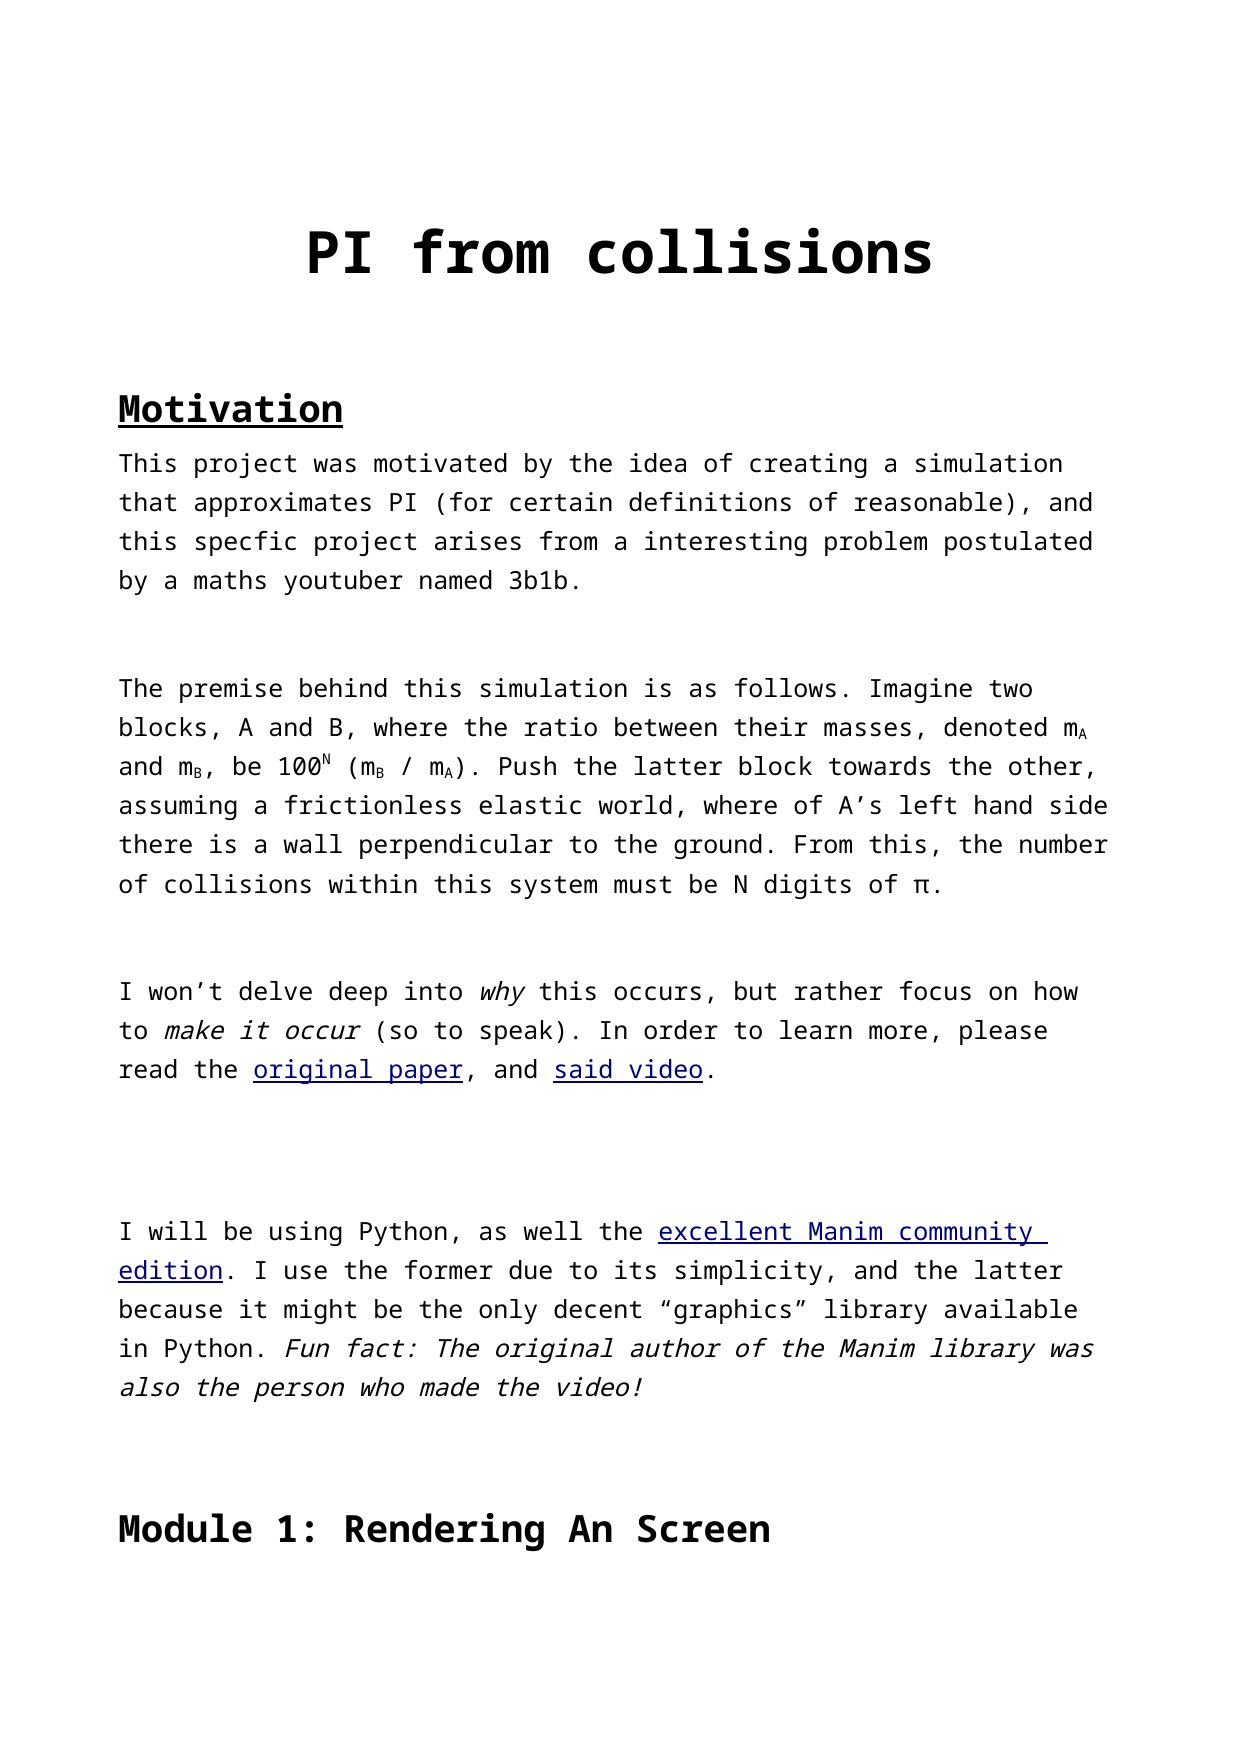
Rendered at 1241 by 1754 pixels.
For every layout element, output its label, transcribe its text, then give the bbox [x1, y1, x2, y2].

subtitle Module 1: Rendering An Screen [118, 1503, 1122, 1554]
text The premise behind this simulation is as follows. Imagine two blocks, A and B, where the ratio between their masses, denoted mA and mB, be 100N (mB / mA). Push the latter block towards the other, assuming a frictionless elastic world, where of A’s left hand side there is a wall perpendicular to the ground. From this, the number of collisions within this system must be N digits of π. [118, 671, 1122, 900]
subtitle Motivation [118, 382, 1122, 433]
text I will be using Python, as well the excellent Manim community edition. I use the former due to its simplicity, and the latter because it might be the only decent “graphics” library available in Python. Fun fact: The original author of the Manim library was also the person who made the video! [118, 1213, 1122, 1404]
text This project was motivated by the idea of creating a simulation that approximates PI (for certain definitions of reasonable), and this specfic project arises from a interesting problem postulated by a maths youtuber named 3b1b. [118, 446, 1122, 597]
text I won’t delve deep into why this occurs, but rather focus on how to make it occur (so to speak). In order to learn more, please read the original paper, and said video. [118, 974, 1122, 1086]
title PI from collisions [118, 211, 1122, 291]
